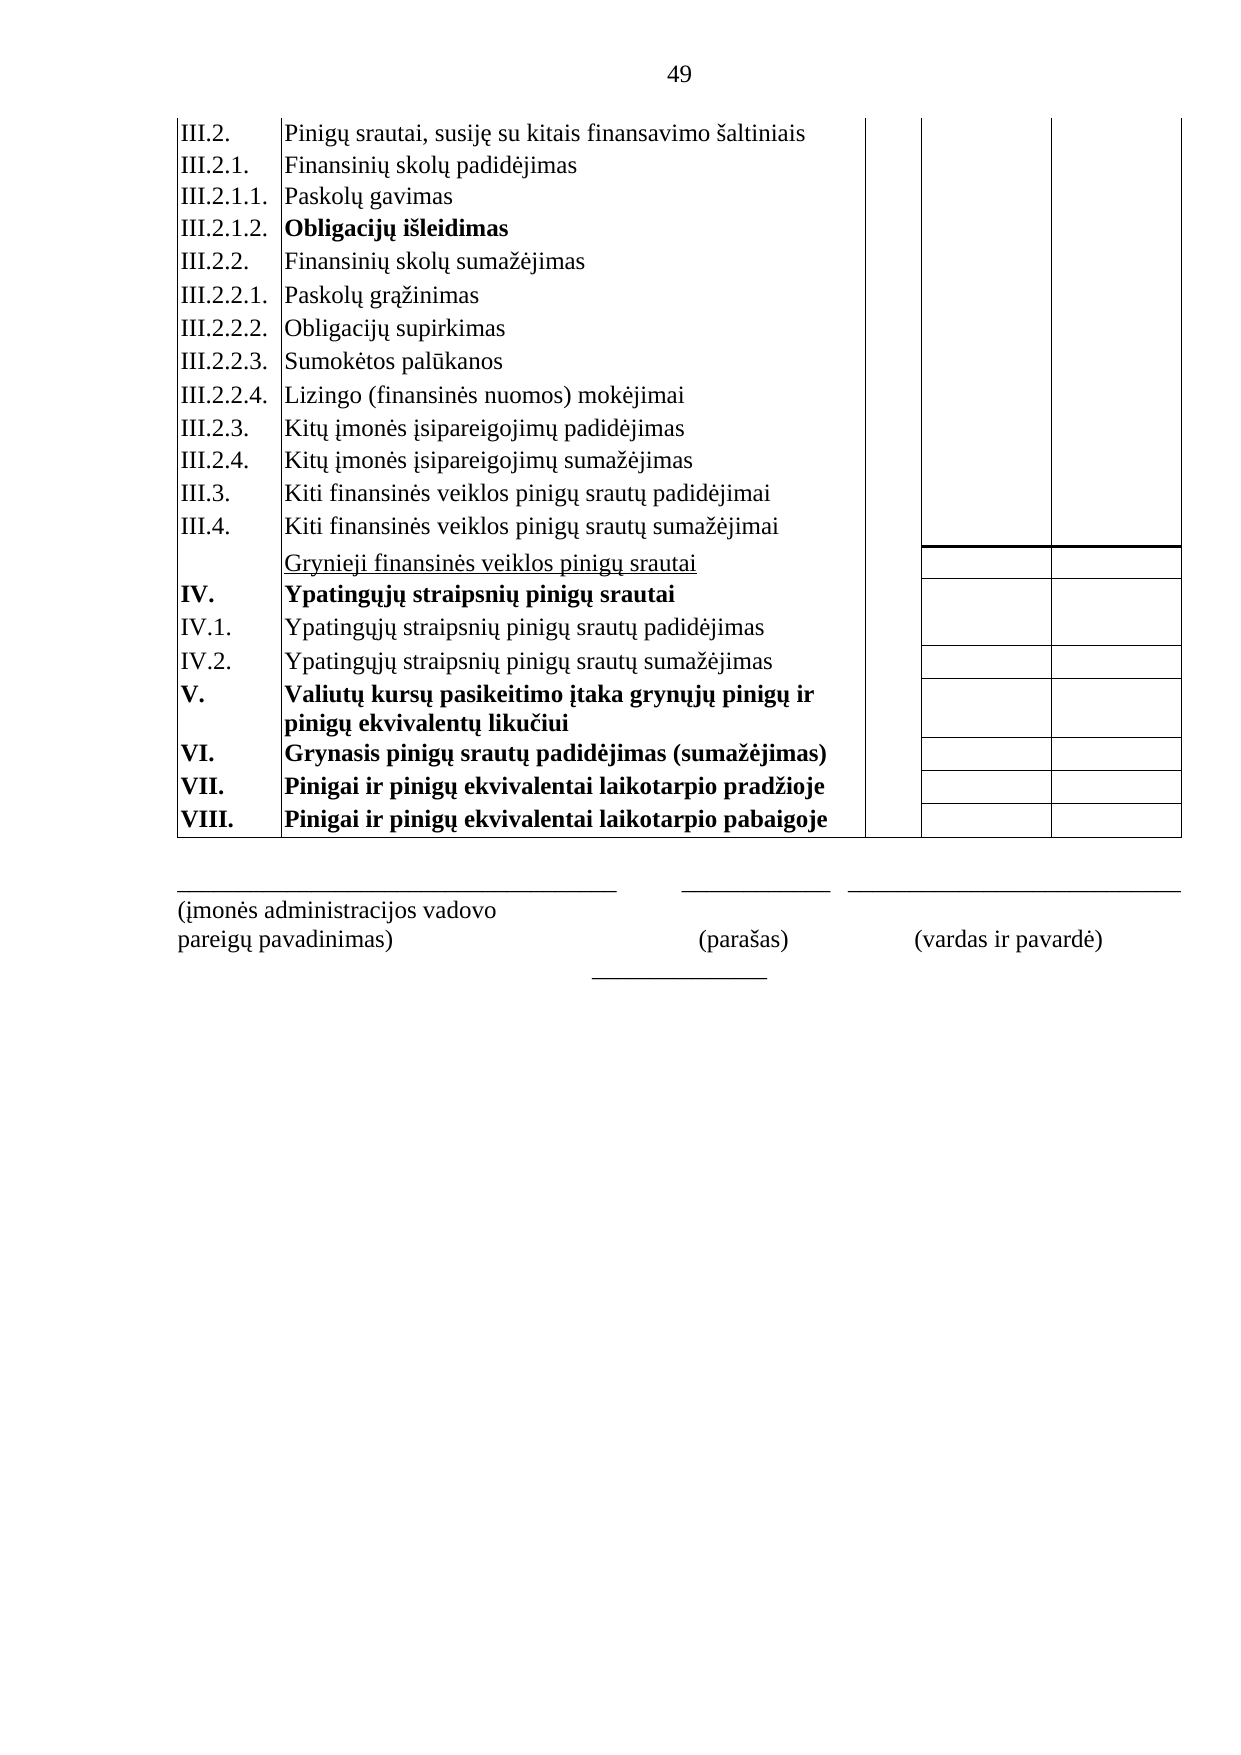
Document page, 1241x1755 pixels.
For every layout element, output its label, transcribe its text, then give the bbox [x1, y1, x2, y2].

table_cell Pinigų srautai, susiję su kitais finansavimo šaltiniais [282, 118, 865, 150]
text (įmonės administracijos vadovo [177, 895, 1181, 924]
table_cell Kiti finansinės veiklos pinigų srautų sumažėjimai [282, 511, 865, 545]
table_cell [866, 413, 921, 445]
table_cell [922, 646, 1051, 678]
table_cell [922, 738, 1051, 770]
table_cell V. [178, 678, 281, 737]
table_cell VI. [178, 737, 281, 770]
table_cell [1052, 646, 1181, 678]
table_cell Lizingo (finansinės nuomos) mokėjimai [282, 380, 865, 413]
table_cell Sumokėtos palūkanos [282, 346, 865, 380]
table_cell IV. [178, 578, 281, 611]
table_cell [922, 579, 1051, 645]
table_cell III.2.1. [178, 150, 281, 181]
table_cell Finansinių skolų sumažėjimas [282, 246, 865, 280]
table_cell [866, 578, 921, 611]
table_cell [866, 380, 921, 413]
table_cell IV.1. [178, 611, 281, 645]
table_cell [866, 645, 921, 678]
table_cell [922, 548, 1051, 578]
table_cell Paskolų grąžinimas [282, 280, 865, 313]
table_cell [1052, 346, 1181, 380]
table_cell [866, 346, 921, 380]
table_cell [922, 413, 1051, 445]
table_cell [1052, 679, 1181, 737]
table_cell [1052, 118, 1181, 150]
table_cell III.2.2.4. [178, 380, 281, 413]
table_cell [922, 213, 1051, 246]
table_cell [922, 150, 1051, 181]
table_cell [866, 150, 921, 181]
table_cell III.2.2.2. [178, 313, 281, 346]
table_cell [866, 678, 921, 737]
table_cell [922, 804, 1051, 837]
table_cell Kiti finansinės veiklos pinigų srautų padidėjimai [282, 478, 865, 511]
text ______________ [177, 953, 1181, 981]
table_cell [1052, 579, 1181, 645]
table_cell [922, 380, 1051, 413]
table_cell [922, 511, 1051, 545]
table_cell [866, 611, 921, 645]
table_cell [922, 181, 1051, 213]
table_cell III.2.2. [178, 246, 281, 280]
table_cell [1052, 246, 1181, 280]
table_cell Finansinių skolų padidėjimas [282, 150, 865, 181]
table_cell [1052, 738, 1181, 770]
table_cell Pinigai ir pinigų ekvivalentai laikotarpio pradžioje [282, 770, 865, 803]
table_cell [866, 118, 921, 150]
table_cell Ypatingųjų straipsnių pinigų srautai [282, 578, 865, 611]
table_cell [178, 545, 281, 578]
table_cell [1052, 213, 1181, 246]
table_cell VIII. [178, 803, 281, 837]
table_cell [1052, 548, 1181, 578]
table_cell III.3. [178, 478, 281, 511]
table_cell [922, 445, 1051, 478]
table_cell [922, 280, 1051, 313]
table_cell Obligacijų supirkimas [282, 313, 865, 346]
table_cell [1052, 380, 1181, 413]
table_cell [1052, 313, 1181, 346]
table_cell [922, 118, 1051, 150]
table_cell [1052, 771, 1181, 803]
table_cell [866, 770, 921, 803]
table_cell [922, 346, 1051, 380]
table_cell III.2.1.2. [178, 213, 281, 246]
table_cell [866, 445, 921, 478]
table_cell Obligacijų išleidimas [282, 213, 865, 246]
table_cell [922, 478, 1051, 511]
table_cell [1052, 413, 1181, 445]
table_cell Grynasis pinigų srautų padidėjimas (sumažėjimas) [282, 737, 865, 770]
table_cell [1052, 445, 1181, 478]
table_cell Ypatingųjų straipsnių pinigų srautų padidėjimas [282, 611, 865, 645]
table_cell Ypatingųjų straipsnių pinigų srautų sumažėjimas [282, 645, 865, 678]
text pareigų pavadinimas) (parašas) (vardas ir pavardė) [177, 924, 1181, 953]
table_cell [1052, 181, 1181, 213]
table_cell III.2.2.3. [178, 346, 281, 380]
table_cell [866, 313, 921, 346]
table_cell [866, 737, 921, 770]
table_cell III.2.2.1. [178, 280, 281, 313]
table_cell III.2.3. [178, 413, 281, 445]
table_cell Paskolų gavimas [282, 181, 865, 213]
table_cell [866, 280, 921, 313]
table_cell [922, 771, 1051, 803]
table_cell [866, 545, 921, 578]
table_cell [1052, 280, 1181, 313]
table_cell [866, 213, 921, 246]
table_cell Valiutų kursų pasikeitimo įtaka grynųjų pinigų ir pinigų ekvivalentų likučiui [282, 678, 865, 737]
table_cell VII. [178, 770, 281, 803]
table_cell [866, 803, 921, 837]
table_cell Kitų įmonės įsipareigojimų sumažėjimas [282, 445, 865, 478]
table_cell Pinigai ir pinigų ekvivalentai laikotarpio pabaigoje [282, 803, 865, 837]
table_cell III.2.4. [178, 445, 281, 478]
table_cell III.2. [178, 118, 281, 150]
table_cell IV.2. [178, 645, 281, 678]
table_cell [1052, 511, 1181, 545]
table_cell [866, 511, 921, 545]
table_cell III.4. [178, 511, 281, 545]
table_cell Grynieji finansinės veiklos pinigų srautai [282, 545, 865, 578]
table_cell [922, 246, 1051, 280]
table_cell [866, 181, 921, 213]
table_cell [922, 313, 1051, 346]
table_cell Kitų įmonės įsipareigojimų padidėjimas [282, 413, 865, 445]
table_cell [866, 478, 921, 511]
table_cell [922, 679, 1051, 737]
table_cell [1052, 150, 1181, 181]
table_cell [866, 246, 921, 280]
table_cell [1052, 478, 1181, 511]
table_cell [1052, 804, 1181, 837]
table_cell III.2.1.1. [178, 181, 281, 213]
